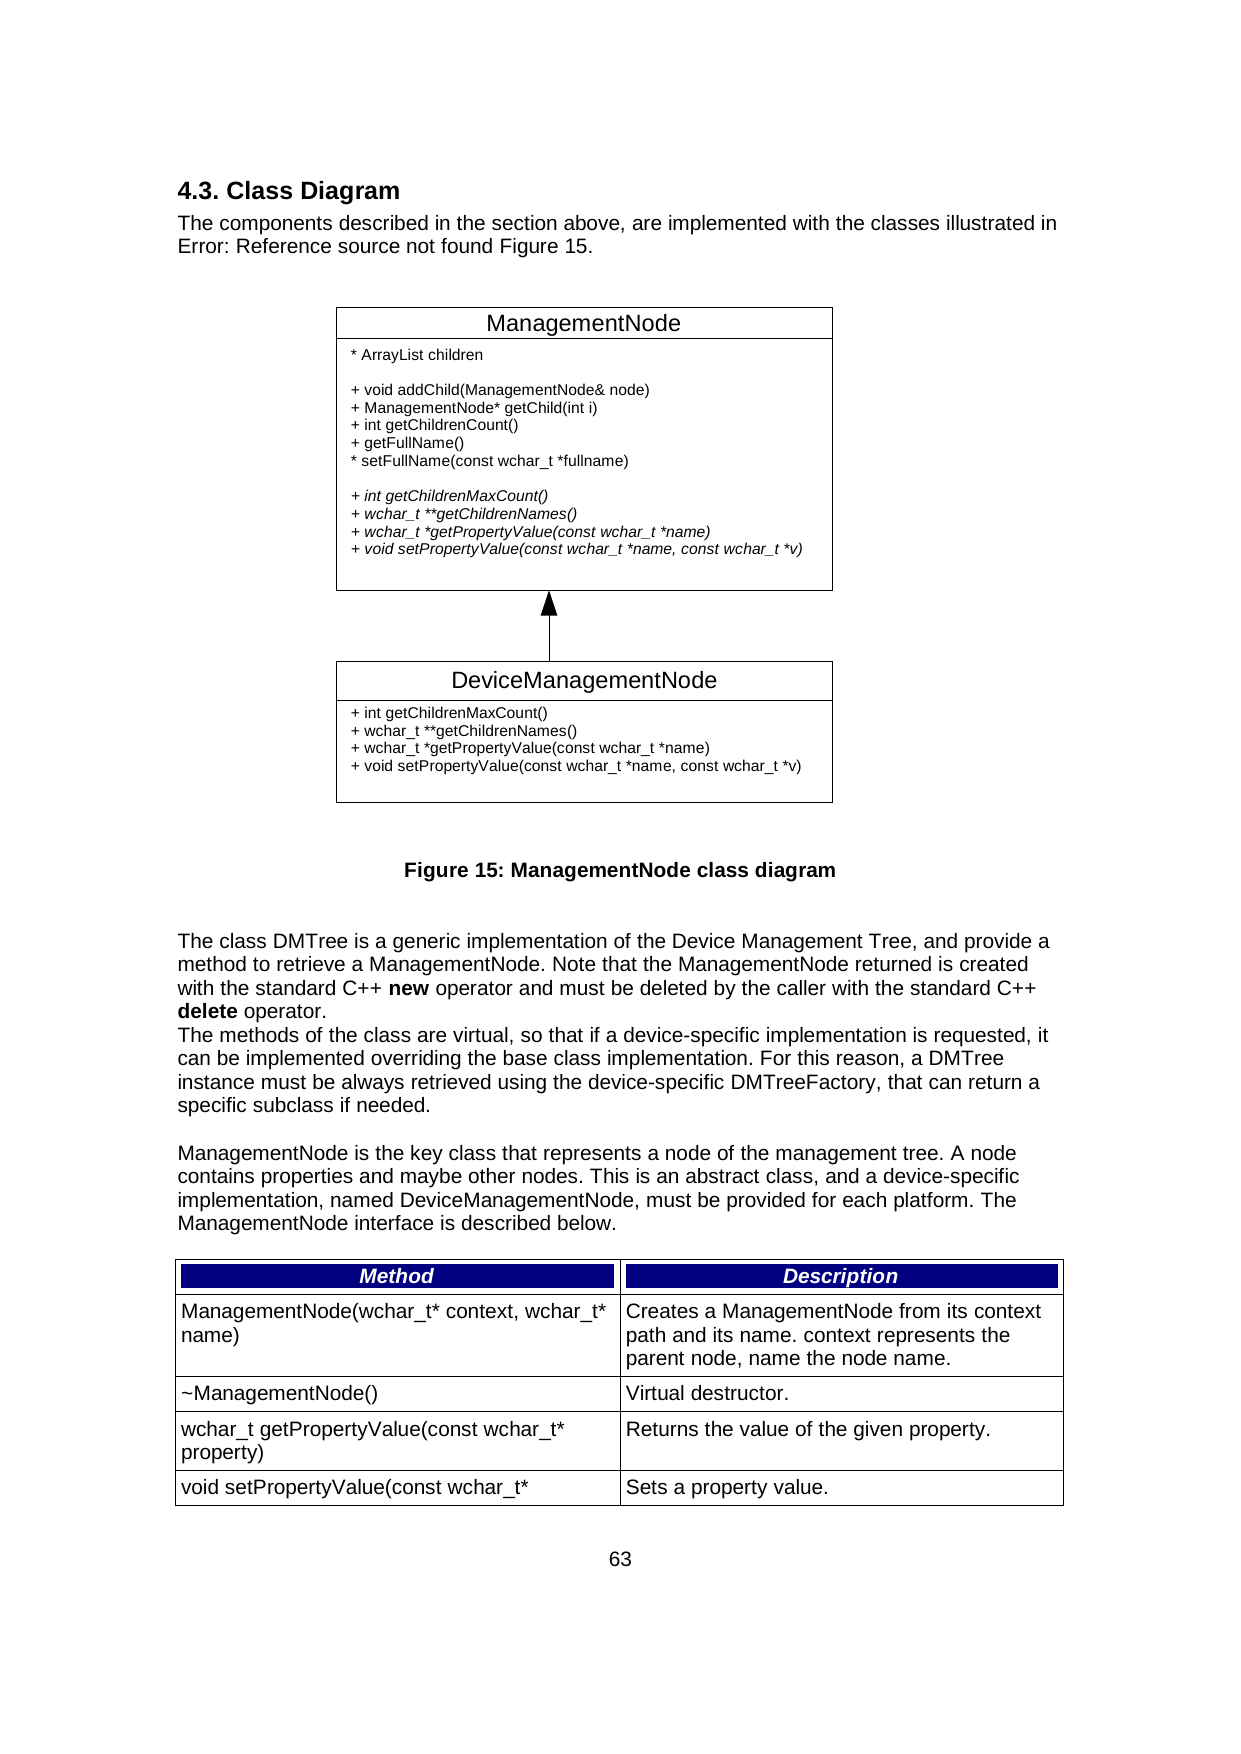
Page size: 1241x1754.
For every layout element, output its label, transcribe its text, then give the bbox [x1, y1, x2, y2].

table_cell ~ManagementNode() [176, 1377, 620, 1411]
table_cell void setPropertyValue(const wchar_t* [176, 1471, 620, 1505]
table_cell Sets a property value. [621, 1471, 1063, 1505]
text Figure 15: ManagementNode class diagram [297, 326, 944, 882]
text The components described in the section above, are implemented with the classes illustrated in Figure 15. [177, 211, 1063, 258]
table_header Description [621, 1260, 1063, 1294]
table_cell Virtual destructor. [621, 1377, 1063, 1411]
subtitle Class Diagram [177, 177, 1063, 205]
text The methods of the class are virtual, so that if a device-specific implementation is requested, it can be implemented overriding the base class implementation. For this reason, a DMTree instance must be always retrieved using the device-specific DMTreeFactory, that can return a specific subclass if needed. [177, 1023, 1063, 1117]
text The class DMTree is a generic implementation of the Device Management Tree, and provide a method to retrieve a ManagementNode. Note that the ManagementNode returned is created with the standard C++ new operator and must be deleted by the caller with the standard C++ delete operator. [177, 929, 1063, 1023]
table_cell Returns the value of the given property. [621, 1412, 1063, 1470]
table_cell ManagementNode(wchar_t* context, wchar_t* name) [176, 1295, 620, 1376]
table_cell Creates a ManagementNode from its context path and its name. context represents the parent node, name the node name. [621, 1295, 1063, 1376]
text ManagementNode is the key class that represents a node of the management tree. A node contains properties and maybe other nodes. This is an abstract class, and a device-specific implementation, named DeviceManagementNode, must be provided for each platform. The ManagementNode interface is described below. [177, 1141, 1063, 1235]
table_header Method [176, 1260, 620, 1294]
table_cell wchar_t getPropertyValue(const wchar_t* property) [176, 1412, 620, 1470]
